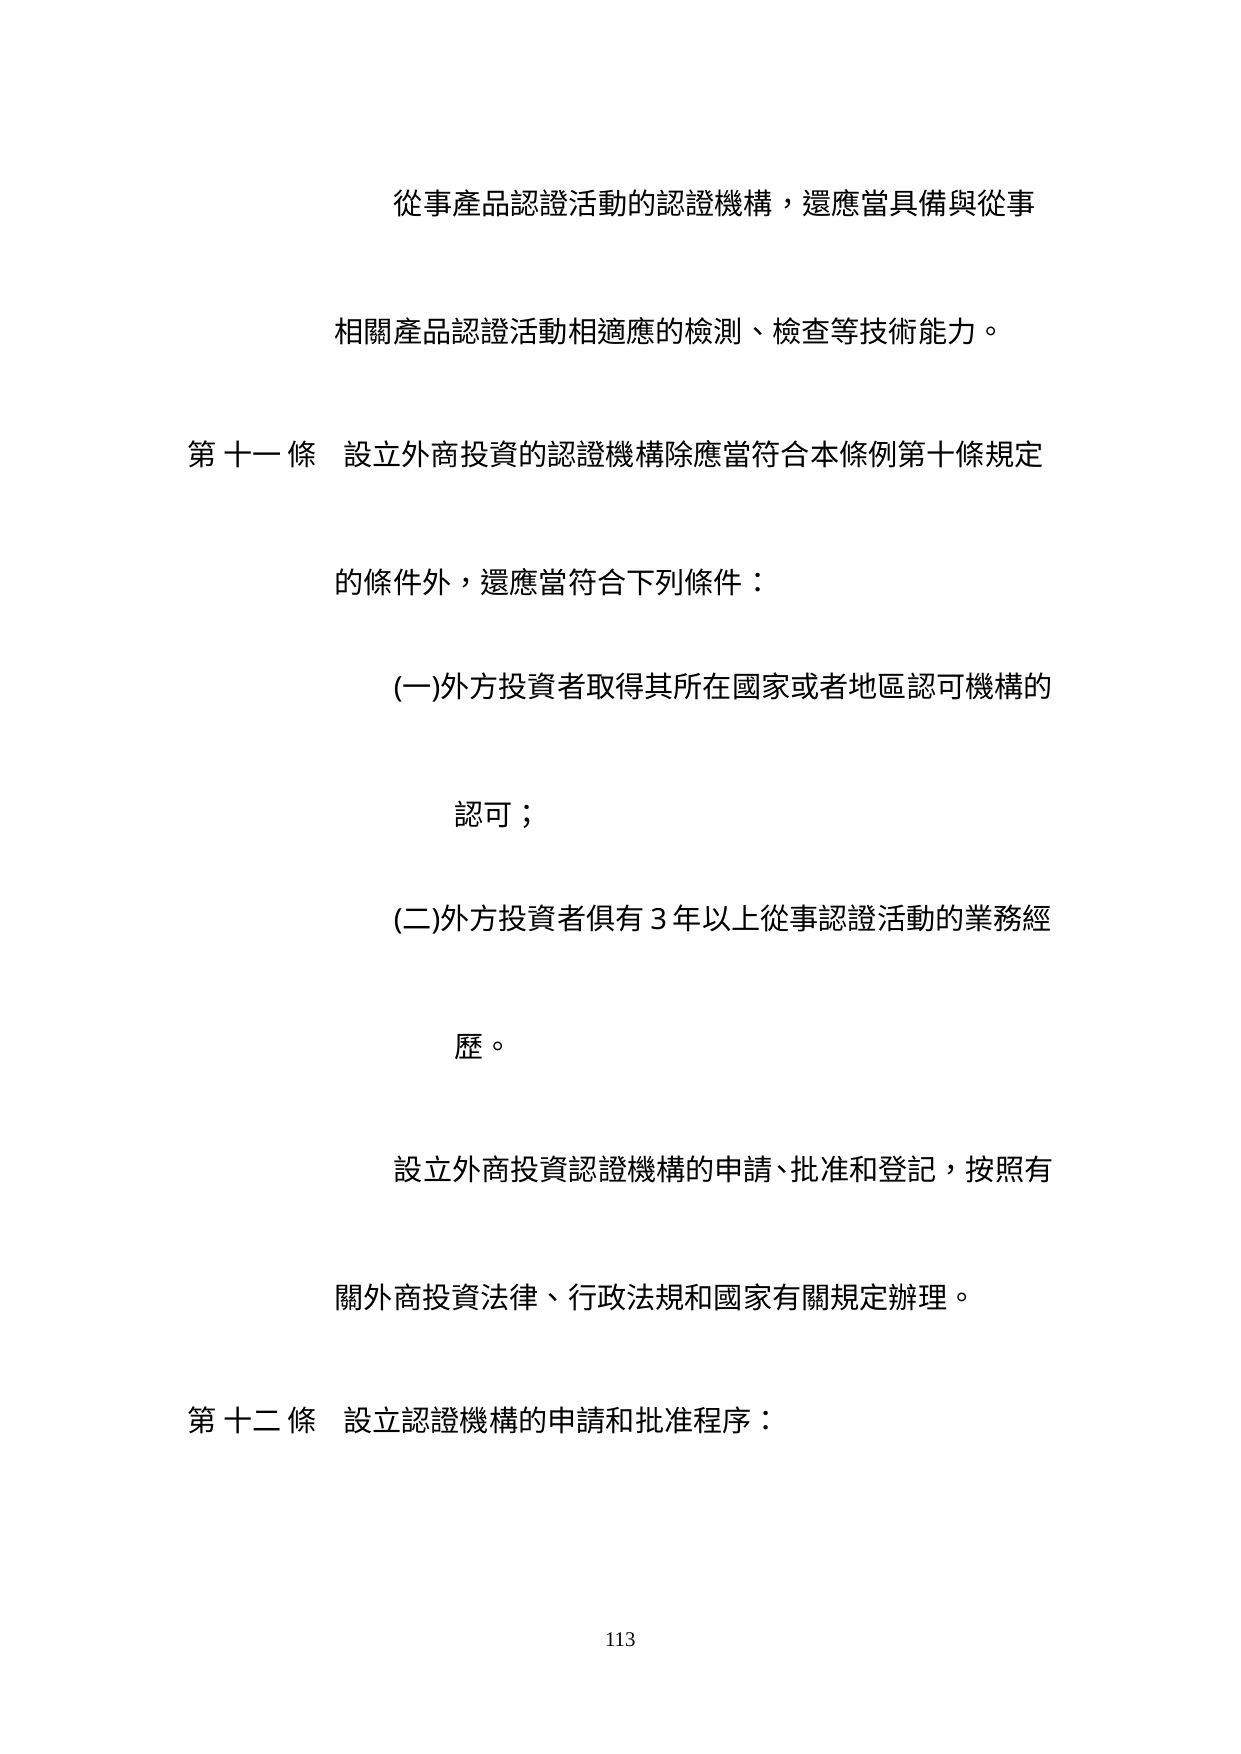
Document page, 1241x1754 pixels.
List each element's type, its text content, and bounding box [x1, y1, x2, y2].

subtitle 第 十一 條 設立外商投資的認證機構除應當符合本條例第十條規定的條件外，還應當符合下列條件： [187, 415, 1053, 618]
subtitle 設立外商投資認證機構的申請、批准和登記，按照有關外商投資法律、行政法規和國家有關規定辦理。 [334, 1130, 1053, 1333]
subtitle (二)外方投資者俱有3年以上從事認證活動的業務經歷。 [393, 879, 1053, 1082]
subtitle 從事產品認證活動的認證機構，還應當具備與從事相關產品認證活動相適應的檢測、檢查等技術能力。 [334, 164, 1053, 367]
subtitle (一)外方投資者取得其所在國家或者地區認可機構的認可； [393, 647, 1053, 850]
subtitle 第 十二 條 設立認證機構的申請和批准程序： [187, 1381, 1053, 1456]
